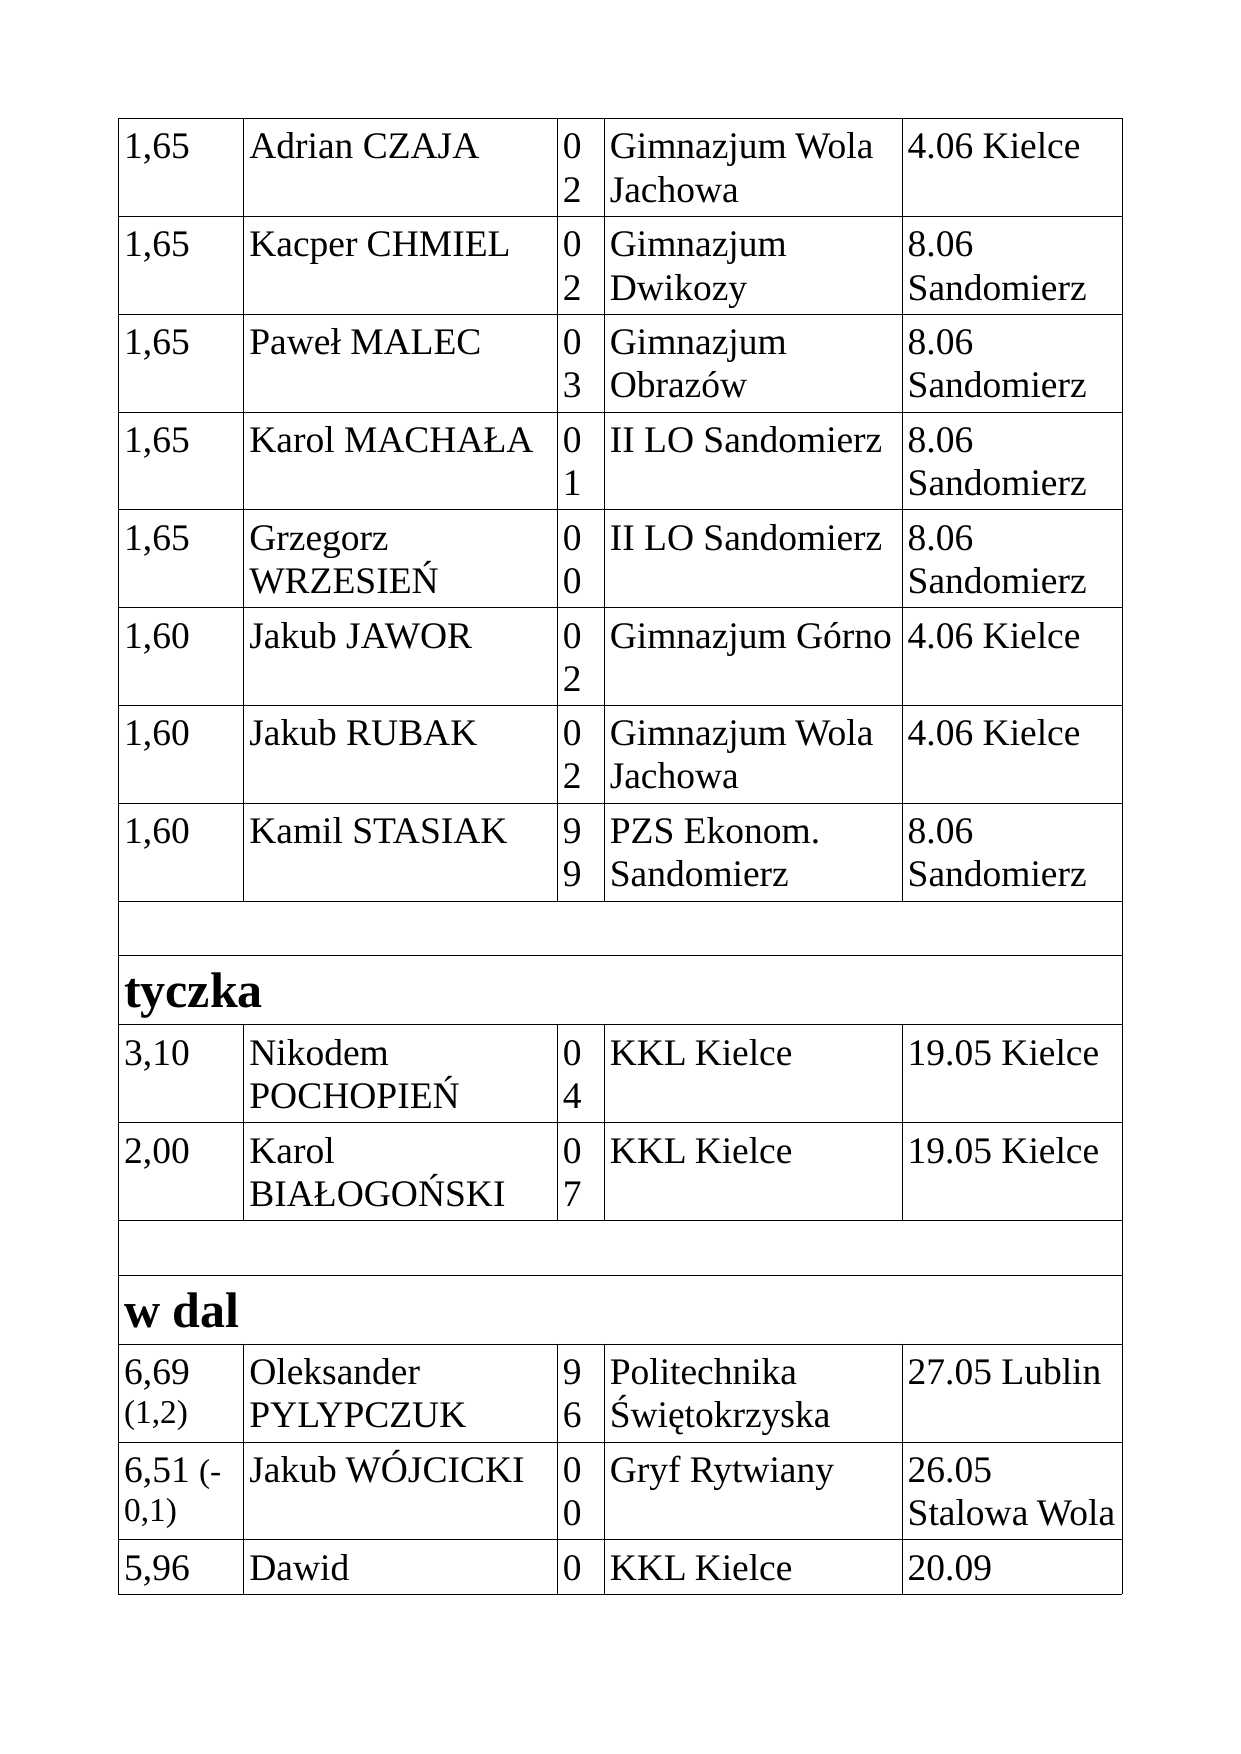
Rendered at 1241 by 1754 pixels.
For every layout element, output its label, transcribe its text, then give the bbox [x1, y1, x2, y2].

table_cell Gimnazjum Dwikozy [605, 217, 902, 314]
table_cell 1,60 [119, 804, 243, 901]
table_cell 8.06 Sandomierz [903, 413, 1122, 509]
table_cell 00 [558, 1443, 604, 1539]
table_cell [119, 902, 1122, 955]
table_cell II LO Sandomierz [605, 510, 902, 607]
table_cell KKL Kielce [605, 1123, 902, 1220]
table_cell 1,60 [119, 608, 243, 705]
table_cell 20.09 [903, 1540, 1122, 1594]
table_cell PZS Ekonom. Sandomierz [605, 804, 902, 901]
table_cell 02 [558, 217, 604, 314]
table_cell [119, 1221, 1122, 1275]
table_cell Jakub WÓJCICKI [244, 1443, 557, 1539]
table_cell 07 [558, 1123, 604, 1220]
table_cell Dawid [244, 1540, 557, 1594]
table_cell 19.05 Kielce [903, 1123, 1122, 1220]
table_cell 27.05 Lublin [903, 1345, 1122, 1442]
table_cell 26.05 Stalowa Wola [903, 1443, 1122, 1539]
table_cell 2,00 [119, 1123, 243, 1220]
table_cell 02 [558, 608, 604, 705]
table_cell 4.06 Kielce [903, 608, 1122, 705]
table_cell 1,65 [119, 510, 243, 607]
table_cell Politechnika Świętokrzyska [605, 1345, 902, 1442]
table_cell Grzegorz WRZESIEŃ [244, 510, 557, 607]
table_cell Gimnazjum Górno [605, 608, 902, 705]
table_cell KKL Kielce [605, 1025, 902, 1122]
table_cell Karol BIAŁOGOŃSKI [244, 1123, 557, 1220]
table_cell 1,65 [119, 315, 243, 412]
table_cell 3,10 [119, 1025, 243, 1122]
table_cell Jakub JAWOR [244, 608, 557, 705]
table_cell Kacper CHMIEL [244, 217, 557, 314]
table_cell 19.05 Kielce [903, 1025, 1122, 1122]
table_cell KKL Kielce [605, 1540, 902, 1594]
table_cell 4.06 Kielce [903, 706, 1122, 803]
table_cell 8.06 Sandomierz [903, 510, 1122, 607]
table_cell 00 [558, 510, 604, 607]
table_cell Adrian CZAJA [244, 119, 557, 216]
table_cell 1,65 [119, 119, 243, 216]
table_cell Paweł MALEC [244, 315, 557, 412]
table_cell 4.06 Kielce [903, 119, 1122, 216]
table_cell Kamil STASIAK [244, 804, 557, 901]
table_cell Nikodem POCHOPIEŃ [244, 1025, 557, 1122]
table_cell Gryf Rytwiany [605, 1443, 902, 1539]
table_cell Oleksander PYLYPCZUK [244, 1345, 557, 1442]
table_cell Jakub RUBAK [244, 706, 557, 803]
table_cell 01 [558, 413, 604, 509]
table_cell II LO Sandomierz [605, 413, 902, 509]
table_cell 03 [558, 315, 604, 412]
table_cell 96 [558, 1345, 604, 1442]
table_cell Gimnazjum Obrazów [605, 315, 902, 412]
table_cell Gimnazjum Wola Jachowa [605, 119, 902, 216]
table_cell 8.06 Sandomierz [903, 315, 1122, 412]
table_cell w dal [119, 1276, 1122, 1344]
table_cell 02 [558, 119, 604, 216]
table_cell Karol MACHAŁA [244, 413, 557, 509]
table_cell 1,65 [119, 413, 243, 509]
table_cell 0 [558, 1540, 604, 1594]
table_cell tyczka [119, 956, 1122, 1024]
table_cell 04 [558, 1025, 604, 1122]
table_cell 5,96 [119, 1540, 243, 1594]
table_cell 8.06 Sandomierz [903, 804, 1122, 901]
table_cell 1,65 [119, 217, 243, 314]
table_cell 02 [558, 706, 604, 803]
table_cell 6,69 (1,2) [119, 1345, 243, 1442]
table_cell 1,60 [119, 706, 243, 803]
table_cell Gimnazjum Wola Jachowa [605, 706, 902, 803]
table_cell 8.06 Sandomierz [903, 217, 1122, 314]
table_cell 6,51 (-0,1) [119, 1443, 243, 1539]
table_cell 99 [558, 804, 604, 901]
